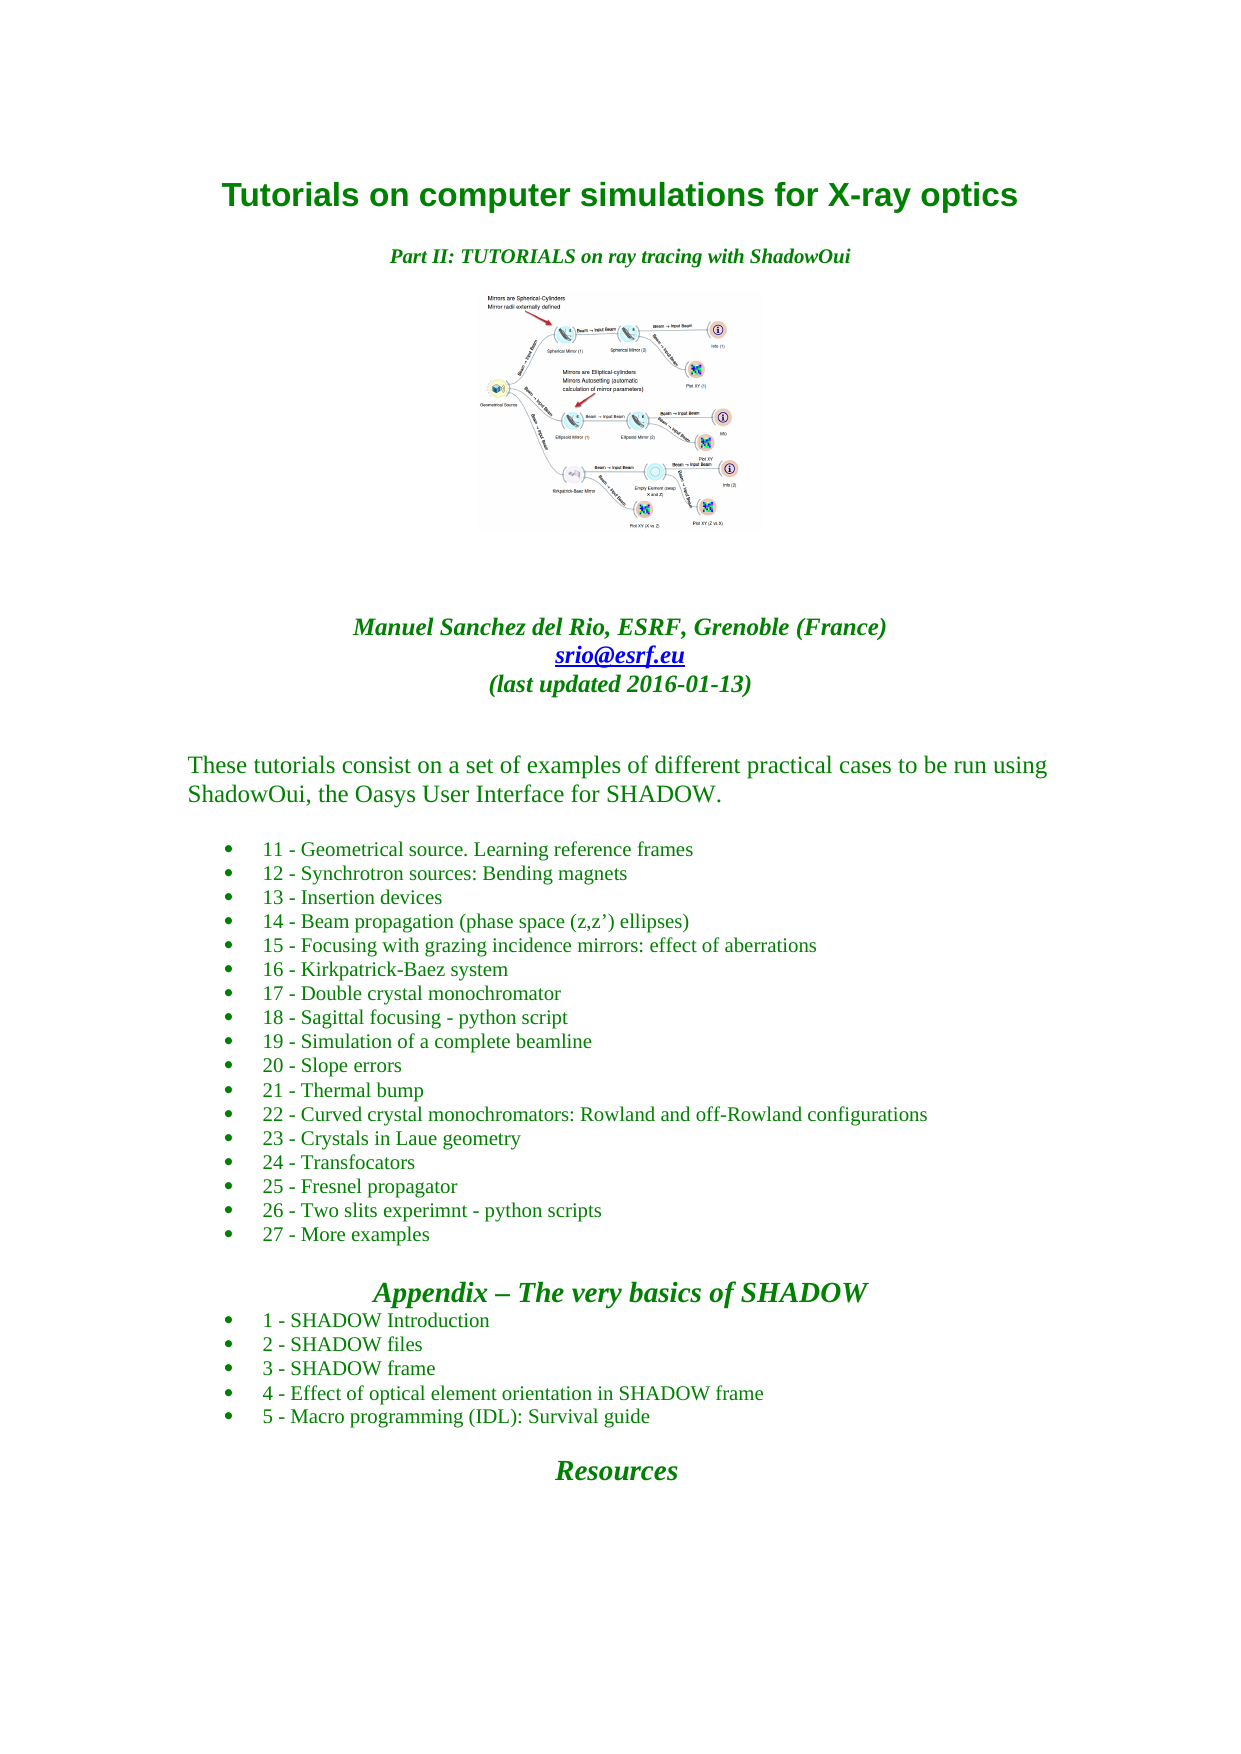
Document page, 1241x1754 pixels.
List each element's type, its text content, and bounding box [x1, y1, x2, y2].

text (last updated 2016-01-13) [187, 669, 1053, 698]
list 14 - Beam propagation (phase space (z,z’) ellipses) [225, 909, 1053, 933]
text Manuel Sanchez del Rio, ESRF, Grenoble (France) [187, 612, 1053, 640]
list 3 - SHADOW frame [225, 1356, 1053, 1380]
list 15 - Focusing with grazing incidence mirrors: effect of aberrations [225, 933, 1053, 957]
text Appendix – The very basics of SHADOW [187, 1275, 1053, 1308]
list 12 - Synchrotron sources: Bending magnets [225, 861, 1053, 885]
text Resources [187, 1453, 1053, 1486]
subtitle Tutorials on computer simulations for X-ray optics [187, 175, 1053, 213]
picture [476, 291, 764, 530]
list 4 - Effect of optical element orientation in SHADOW frame [225, 1380, 1053, 1404]
list 27 - More examples [225, 1222, 1053, 1246]
list 26 - Two slits experimnt - python scripts [225, 1198, 1053, 1222]
list 17 - Double crystal monochromator [225, 981, 1053, 1005]
list 22 - Curved crystal monochromators: Rowland and off-Rowland configurations [225, 1102, 1053, 1126]
list 1 - SHADOW Introduction [225, 1308, 1053, 1332]
list 20 - Slope errors [225, 1053, 1053, 1077]
list 5 - Macro programming (IDL): Survival guide [225, 1404, 1053, 1428]
list 16 - Kirkpatrick-Baez system [225, 957, 1053, 981]
list 13 - Insertion devices [225, 885, 1053, 909]
list 19 - Simulation of a complete beamline [225, 1029, 1053, 1053]
list 21 - Thermal bump [225, 1077, 1053, 1102]
list 23 - Crystals in Laue geometry [225, 1126, 1053, 1150]
text These tutorials consist on a set of examples of different practical cases to be run using ShadowOui, the Oasys User Interface for SHADOW. [187, 751, 1053, 808]
text Part II: TUTORIALS on ray tracing with ShadowOui [187, 244, 1053, 268]
list 18 - Sagittal focusing - python script [225, 1005, 1053, 1029]
list 2 - SHADOW files [225, 1332, 1053, 1356]
list 11 - Geometrical source. Learning reference frames [225, 837, 1053, 861]
list 25 - Fresnel propagator [225, 1174, 1053, 1198]
text srio@esrf.eu [187, 640, 1053, 669]
list 24 - Transfocators [225, 1150, 1053, 1174]
